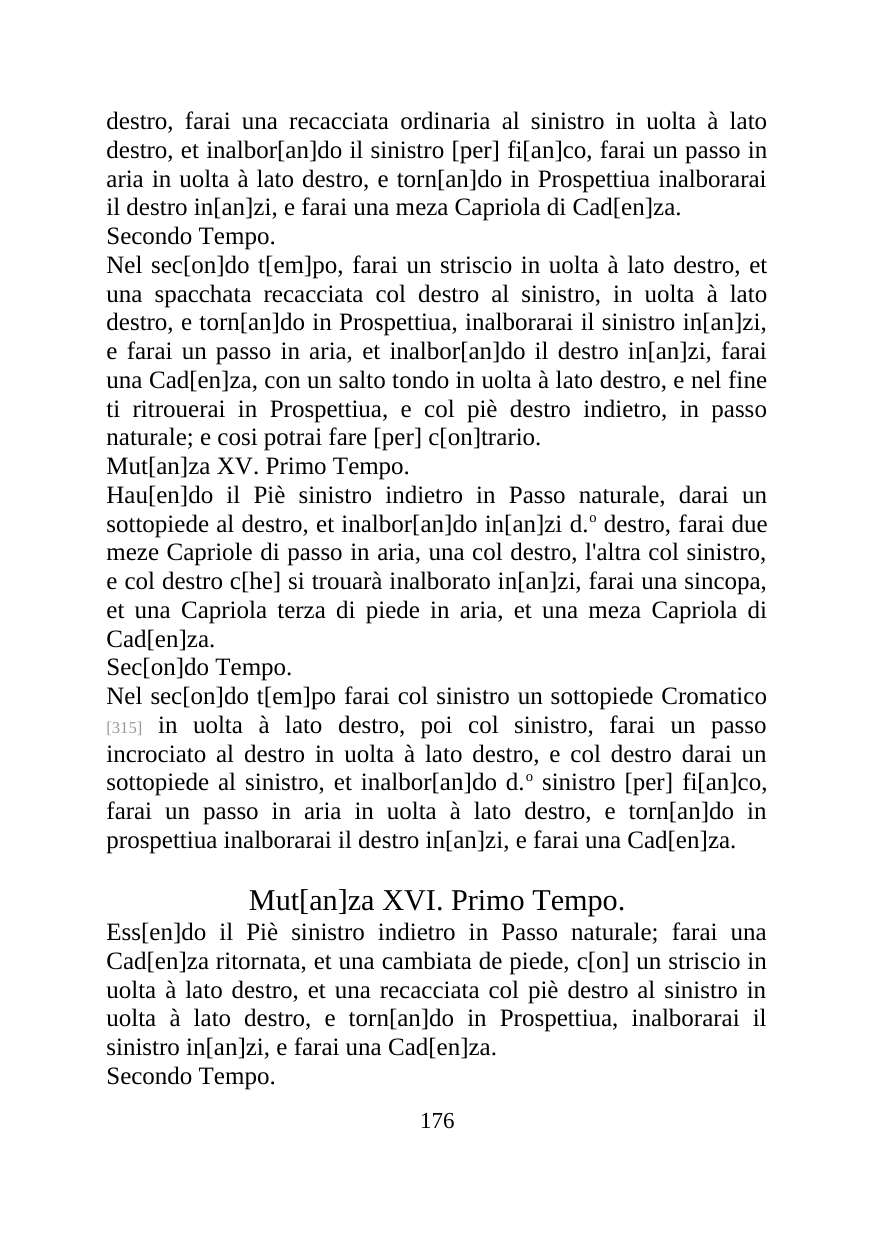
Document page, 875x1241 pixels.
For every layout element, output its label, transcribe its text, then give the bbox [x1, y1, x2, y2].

text Sec[on]do Tempo. [106, 652, 768, 681]
text Hau[en]do il Piè sinistro indietro in Passo naturale, darai un sottopiede al destro, et inalbor[an]do in[an]zi d.o destro, farai due meze Capriole di passo in aria, una col destro, l'altra col sinistro, e col destro c[he] si trouarà inalborato in[an]zi, farai una sincopa, et una Capriola terza di piede in aria, et una meza Capriola di Cad[en]za. [106, 480, 768, 652]
text Nel sec[on]do t[em]po farai col sinistro un sottopiede Cromatico [315] in uolta à lato destro, poi col sinistro, farai un passo incrociato al destro in uolta à lato destro, e col destro darai un sottopiede al sinistro, et inalbor[an]do d.o sinistro [per] fi[an]co, farai un passo in aria in uolta à lato destro, e torn[an]do in prospettiua inalborarai il destro in[an]zi, e farai una Cad[en]za. [106, 681, 768, 854]
subtitle Mut[an]za XVI. Primo Tempo. [106, 882, 768, 917]
text Secondo Tempo. [106, 1061, 768, 1090]
text destro, farai una recacciata ordinaria al sinistro in uolta à lato destro, et inalbor[an]do il sinistro [per] fi[an]co, farai un passo in aria in uolta à lato destro, e torn[an]do in Prospettiua inalborarai il destro in[an]zi, e farai una meza Capriola di Cad[en]za. [106, 106, 768, 221]
text Mut[an]za XV. Primo Tempo. [106, 451, 768, 480]
text Secondo Tempo. [106, 221, 768, 250]
text Ess[en]do il Piè sinistro indietro in Passo naturale; farai una Cad[en]za ritornata, et una cambiata de piede, c[on] un striscio in uolta à lato destro, et una recacciata col piè destro al sinistro in uolta à lato destro, e torn[an]do in Prospettiua, inalborarai il sinistro in[an]zi, e farai una Cad[en]za. [106, 917, 768, 1061]
text Nel sec[on]do t[em]po, farai un striscio in uolta à lato destro, et una spacchata recacciata col destro al sinistro, in uolta à lato destro, e torn[an]do in Prospettiua, inalborarai il sinistro in[an]zi, e farai un passo in aria, et inalbor[an]do il destro in[an]zi, farai una Cad[en]za, con un salto tondo in uolta à lato destro, e nel fine ti ritrouerai in Prospettiua, e col piè destro indietro, in passo naturale; e cosi potrai fare [per] c[on]trario. [106, 250, 768, 451]
